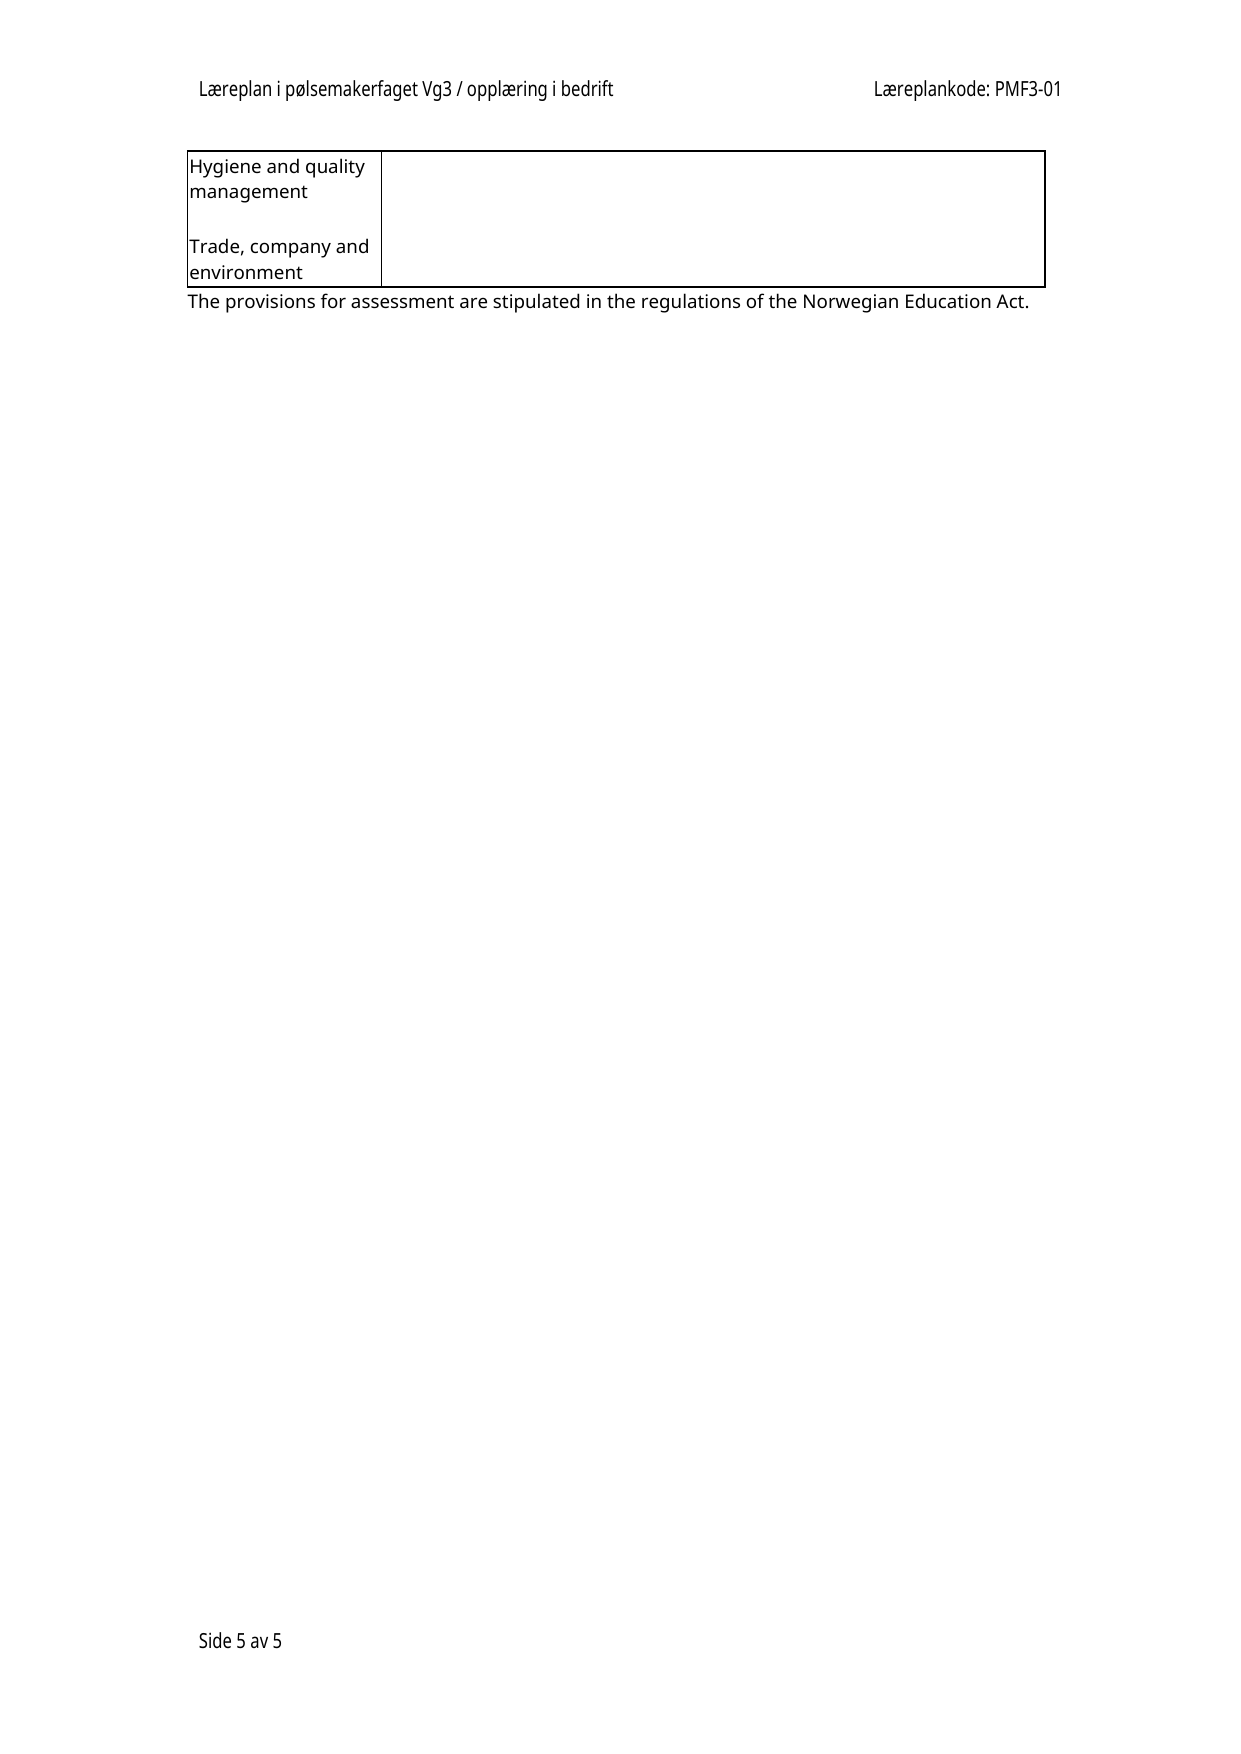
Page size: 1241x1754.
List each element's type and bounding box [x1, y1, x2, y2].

table_cell [382, 152, 1044, 286]
